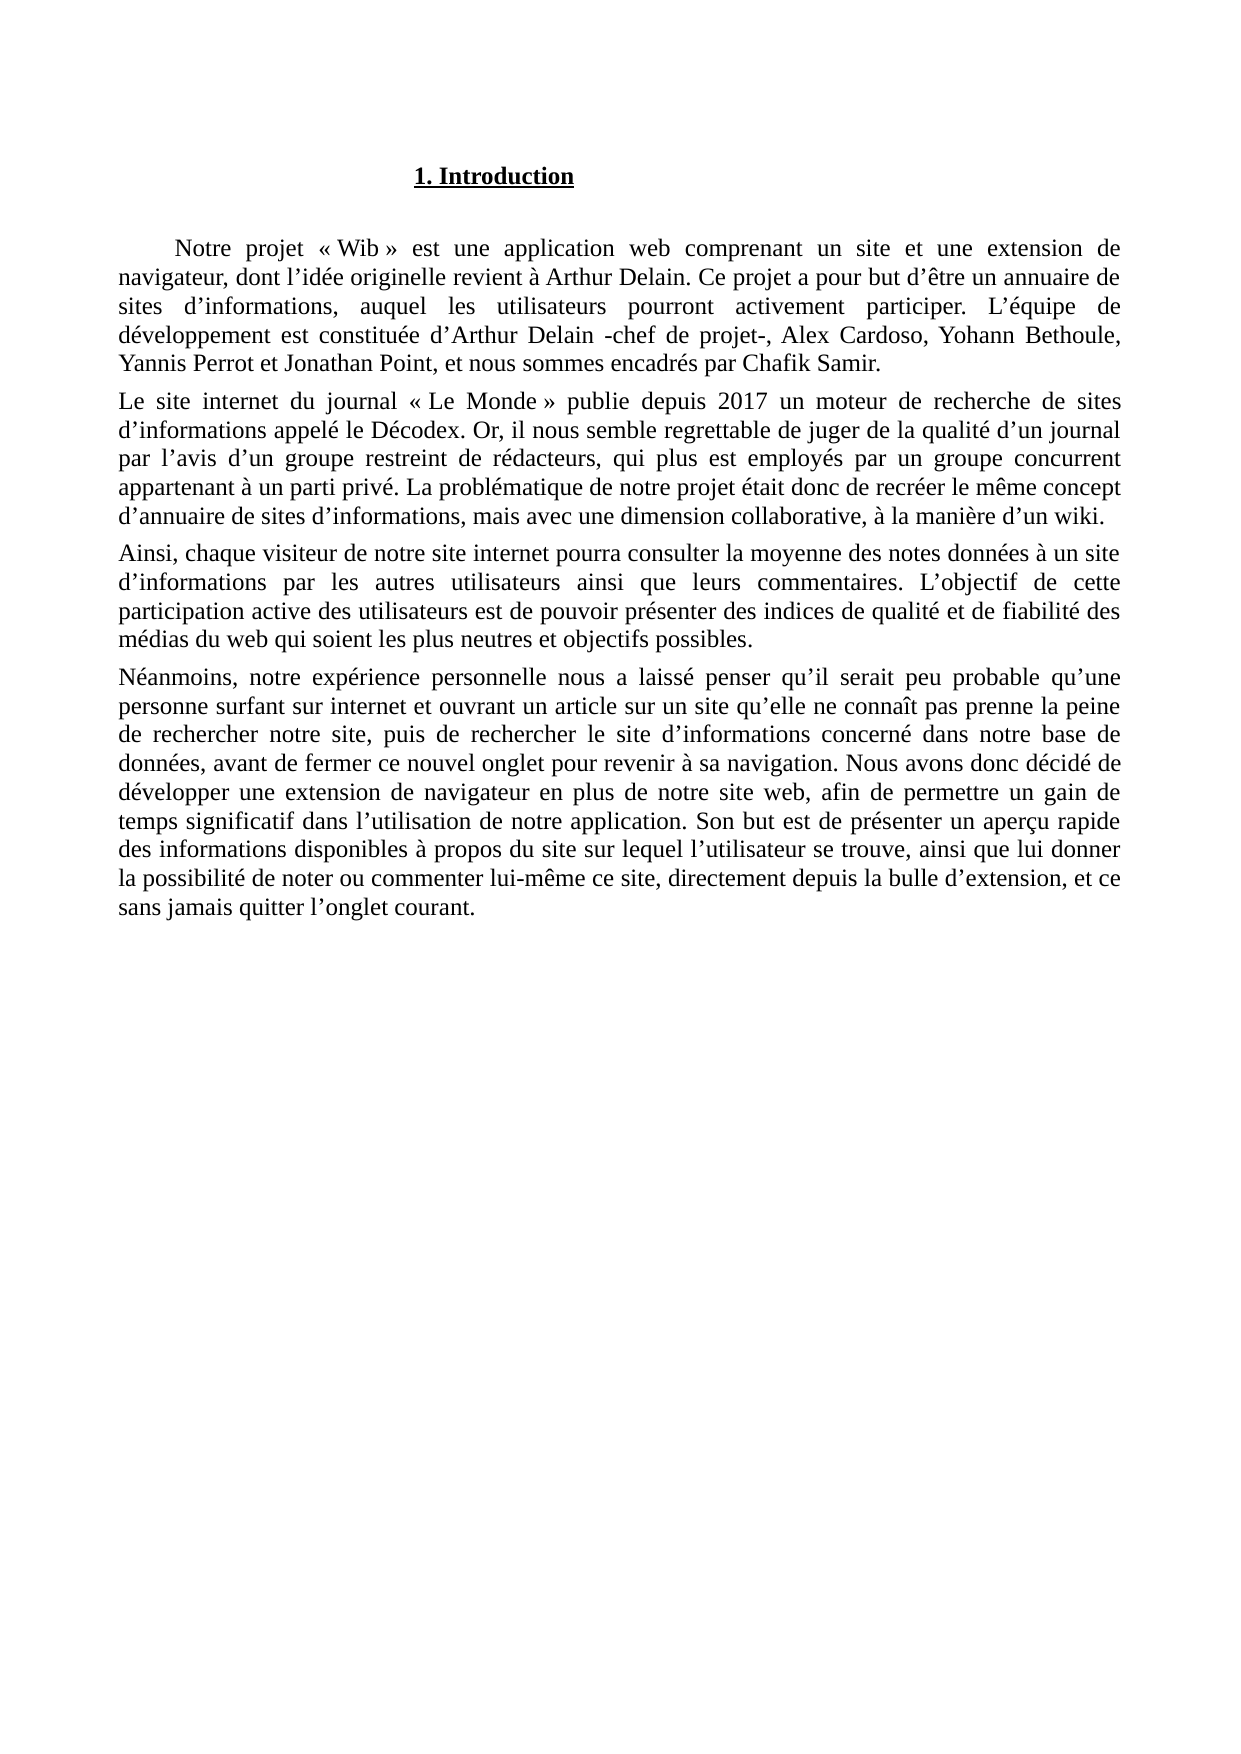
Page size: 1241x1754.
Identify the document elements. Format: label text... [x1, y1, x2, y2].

text Ainsi, chaque visiteur de notre site internet pourra consulter la moyenne des notes données à un site d’informations par les autres utilisateurs ainsi que leurs commentaires. L’objectif de cette participation active des utilisateurs est de pouvoir présenter des indices de qualité et de fiabilité des médias du web qui soient les plus neutres et objectifs possibles. [118, 538, 1122, 653]
text Notre projet « Wib » est une application web comprenant un site et une extension de navigateur, dont l’idée originelle revient à Arthur Delain. Ce projet a pour but d’être un annuaire de sites d’informations, auquel les utilisateurs pourront activement participer. L’équipe de développement est constituée d’Arthur Delain -chef de projet-, Alex Cardoso, Yohann Bethoule, Yannis Perrot et Jonathan Point, et nous sommes encadrés par Chafik Samir. [118, 233, 1122, 377]
subtitle 1. Introduction [413, 161, 1122, 190]
text Le site internet du journal « Le Monde » publie depuis 2017 un moteur de recherche de sites d’informations appelé le Décodex. Or, il nous semble regrettable de juger de la qualité d’un journal par l’avis d’un groupe restreint de rédacteurs, qui plus est employés par un groupe concurrent appartenant à un parti privé. La problématique de notre projet était donc de recréer le même concept d’annuaire de sites d’informations, mais avec une dimension collaborative, à la manière d’un wiki. [118, 386, 1122, 530]
text Néanmoins, notre expérience personnelle nous a laissé penser qu’il serait peu probable qu’une personne surfant sur internet et ouvrant un article sur un site qu’elle ne connaît pas prenne la peine de rechercher notre site, puis de rechercher le site d’informations concerné dans notre base de données, avant de fermer ce nouvel onglet pour revenir à sa navigation. Nous avons donc décidé de développer une extension de navigateur en plus de notre site web, afin de permettre un gain de temps significatif dans l’utilisation de notre application. Son but est de présenter un aperçu rapide des informations disponibles à propos du site sur lequel l’utilisateur se trouve, ainsi que lui donner la possibilité de noter ou commenter lui-même ce site, directement depuis la bulle d’extension, et ce sans jamais quitter l’onglet courant. [118, 662, 1122, 921]
